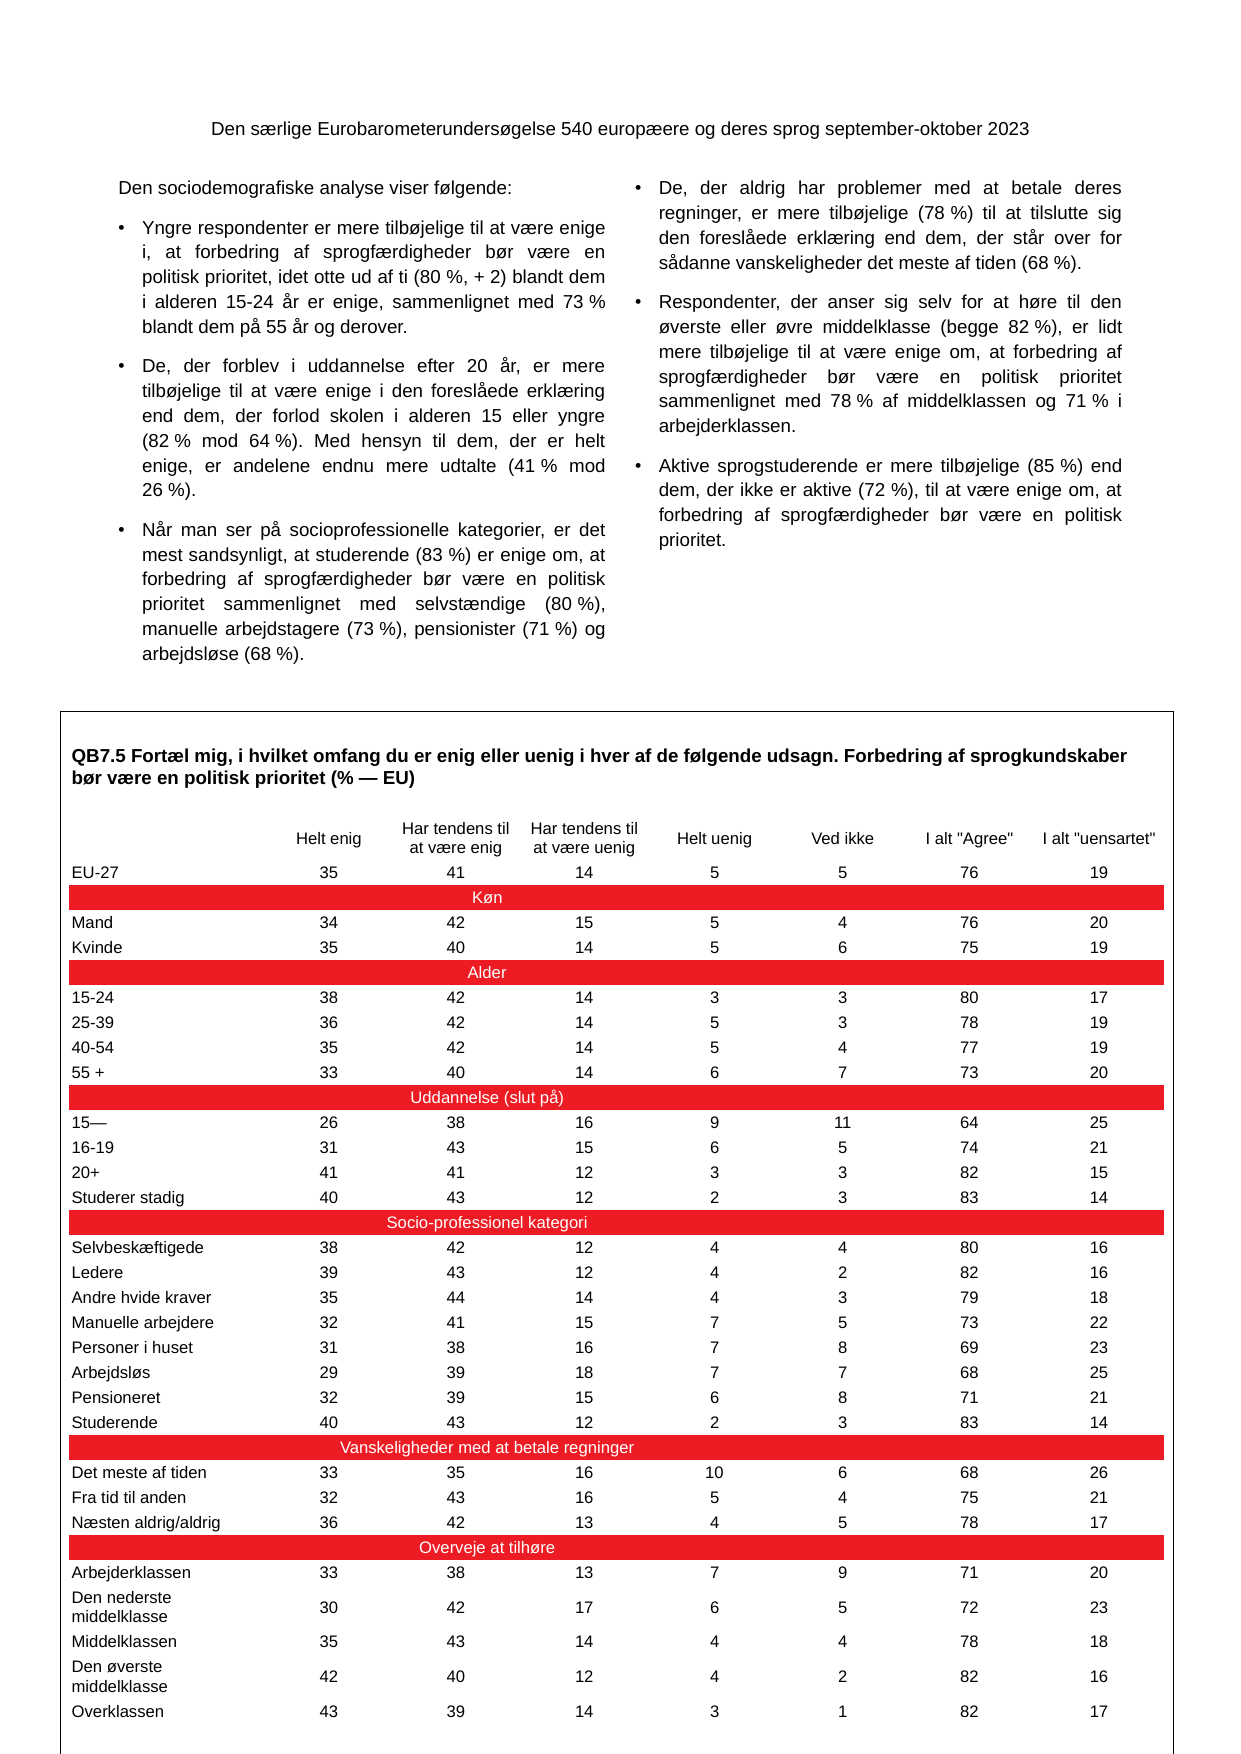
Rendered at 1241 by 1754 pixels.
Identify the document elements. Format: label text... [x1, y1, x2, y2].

table_cell 16 [519, 1460, 649, 1485]
table_cell 4 [779, 1485, 906, 1510]
table_cell 20 [1033, 910, 1164, 935]
table_cell [906, 885, 1033, 910]
table_cell 32 [265, 1485, 392, 1510]
table_cell 9 [779, 1560, 906, 1585]
table_cell 82 [906, 1699, 1033, 1723]
table_cell 74 [906, 1135, 1033, 1160]
table_cell Manuelle arbejdere [69, 1310, 265, 1335]
table_cell 35 [265, 860, 392, 885]
table_cell 68 [906, 1360, 1033, 1385]
table_cell 5 [779, 1510, 906, 1535]
table_cell 38 [265, 1235, 392, 1260]
table_cell Mand [69, 910, 265, 935]
table_cell 14 [519, 1010, 649, 1035]
table_cell 39 [392, 1385, 519, 1410]
table_cell 14 [519, 935, 649, 960]
table_cell 75 [906, 935, 1033, 960]
table_cell 40 [265, 1185, 392, 1210]
table_cell 17 [1033, 1510, 1164, 1535]
table_cell Uddannelse (slut på) [69, 1085, 906, 1110]
table_cell 31 [265, 1135, 392, 1160]
table_cell 7 [649, 1360, 779, 1385]
table_cell 78 [906, 1010, 1033, 1035]
table_cell 3 [649, 985, 779, 1010]
table_cell 41 [265, 1160, 392, 1185]
table_cell 7 [779, 1360, 906, 1385]
table_cell [519, 791, 649, 816]
table_cell 9 [649, 1110, 779, 1135]
table_cell 14 [519, 1699, 649, 1723]
table_cell 80 [906, 985, 1033, 1010]
table_cell 40 [392, 1654, 519, 1698]
table_cell 5 [649, 860, 779, 885]
table_cell 15 [519, 1135, 649, 1160]
table_cell 34 [265, 910, 392, 935]
table_cell 4 [649, 1235, 779, 1260]
table_cell [69, 791, 265, 816]
table_cell Studerende [69, 1410, 265, 1435]
table_cell Studerer stadig [69, 1185, 265, 1210]
table_cell 15 [519, 910, 649, 935]
table_cell 5 [779, 860, 906, 885]
table_cell I alt "uensartet" [1033, 816, 1164, 860]
table_cell 8 [779, 1335, 906, 1360]
table_cell 25-39 [69, 1010, 265, 1035]
table_cell 75 [906, 1485, 1033, 1510]
table_cell 40-54 [69, 1035, 265, 1060]
list De, der aldrig har problemer med at betale deres regninger, er mere tilbøjelige (78 %) til at tilslutte sig den foreslåede erklæring end dem, der står over for sådanne vanskeligheder det meste af tiden (68 %). [635, 177, 1122, 273]
list Respondenter, der anser sig selv for at høre til den øverste eller øvre middelklasse (begge 82 %), er lidt mere tilbøjelige til at være enige om, at forbedring af sprogfærdigheder bør være en politisk prioritet sammenlignet med 78 % af middelklassen og 71 % i arbejderklassen. [635, 291, 1122, 437]
table_cell 4 [779, 1035, 906, 1060]
table_cell 39 [265, 1260, 392, 1285]
table_cell 73 [906, 1060, 1033, 1085]
table_cell [1033, 960, 1164, 985]
table_cell Pensioneret [69, 1385, 265, 1410]
table_cell 41 [392, 1310, 519, 1335]
table_cell 72 [906, 1585, 1033, 1629]
table_cell 14 [519, 1285, 649, 1310]
table_cell 35 [392, 1460, 519, 1485]
table_cell 7 [649, 1560, 779, 1585]
table_cell 2 [779, 1260, 906, 1285]
table_cell 38 [392, 1110, 519, 1135]
table_cell Den nederste middelklasse [69, 1585, 265, 1629]
text Den sociodemografiske analyse viser følgende: [118, 177, 605, 199]
table_cell Selvbeskæftigede [69, 1235, 265, 1260]
table_cell Arbejderklassen [69, 1560, 265, 1585]
table_cell 15 [519, 1310, 649, 1335]
table_cell 14 [519, 1060, 649, 1085]
table_cell 17 [1033, 985, 1164, 1010]
table_cell 77 [906, 1035, 1033, 1060]
table_cell 43 [392, 1260, 519, 1285]
table_cell 78 [906, 1629, 1033, 1654]
table_cell 41 [392, 1160, 519, 1185]
table_cell 18 [519, 1360, 649, 1385]
table_cell 4 [779, 1629, 906, 1654]
table_cell [265, 791, 392, 816]
table_cell 6 [649, 1135, 779, 1160]
table_cell 4 [649, 1629, 779, 1654]
list Yngre respondenter er mere tilbøjelige til at være enige i, at forbedring af sprogfærdigheder bør være en politisk prioritet, idet otte ud af ti (80 %, + 2) blandt dem i alderen 15-24 år er enige, sammenlignet med 73 % blandt dem på 55 år og derover. [118, 216, 605, 337]
table_cell 32 [265, 1310, 392, 1335]
table_cell 17 [519, 1585, 649, 1629]
table_cell 42 [392, 1035, 519, 1060]
table_cell 16 [1033, 1654, 1164, 1698]
table_cell 76 [906, 860, 1033, 885]
table_cell 11 [779, 1110, 906, 1135]
table_cell Middelklassen [69, 1629, 265, 1654]
table_cell EU-27 [69, 860, 265, 885]
table_cell 14 [1033, 1410, 1164, 1435]
table_cell 4 [779, 910, 906, 935]
table_cell 16 [519, 1110, 649, 1135]
table_cell 6 [649, 1060, 779, 1085]
table_cell 17 [1033, 1699, 1164, 1723]
table_cell [1033, 1435, 1164, 1460]
table_cell Fra tid til anden [69, 1485, 265, 1510]
table_cell 10 [649, 1460, 779, 1485]
list De, der forblev i uddannelse efter 20 år, er mere tilbøjelige til at være enige i den foreslåede erklæring end dem, der forlod skolen i alderen 15 eller yngre (82 % mod 64 %). Med hensyn til dem, der er helt enige, er andelene endnu mere udtalte (41 % mod 26 %). [118, 355, 605, 501]
table_cell 35 [265, 1035, 392, 1060]
table_cell 4 [649, 1260, 779, 1285]
table_cell 3 [649, 1160, 779, 1185]
table_cell 55 + [69, 1060, 265, 1085]
list Aktive sprogstuderende er mere tilbøjelige (85 %) end dem, der ikke er aktive (72 %), til at være enige om, at forbedring af sprogfærdigheder bør være en politisk prioritet. [635, 454, 1122, 550]
table_cell 43 [392, 1629, 519, 1654]
table_cell 20 [1033, 1560, 1164, 1585]
table_cell 43 [392, 1485, 519, 1510]
table_cell 35 [265, 1285, 392, 1310]
table_cell 33 [265, 1460, 392, 1485]
table_cell 64 [906, 1110, 1033, 1135]
table_cell 33 [265, 1060, 392, 1085]
table_cell 30 [265, 1585, 392, 1629]
table_cell Den øverste middelklasse [69, 1654, 265, 1698]
table_cell 82 [906, 1160, 1033, 1185]
table_cell 40 [392, 1060, 519, 1085]
table_cell 12 [519, 1410, 649, 1435]
table_cell 42 [392, 1510, 519, 1535]
table_cell 14 [519, 985, 649, 1010]
table_cell Andre hvide kraver [69, 1285, 265, 1310]
table_cell 16 [519, 1335, 649, 1360]
table_cell Overklassen [69, 1699, 265, 1723]
table_cell 7 [649, 1310, 779, 1335]
table_cell 19 [1033, 1035, 1164, 1060]
table_cell 38 [392, 1335, 519, 1360]
table_cell [906, 1435, 1033, 1460]
table_cell 5 [649, 1485, 779, 1510]
table_cell Personer i huset [69, 1335, 265, 1360]
table_cell Har tendens til at være uenig [519, 816, 649, 860]
table_cell 6 [779, 1460, 906, 1485]
table_cell 39 [392, 1360, 519, 1385]
table_cell [906, 960, 1033, 985]
table_cell 25 [1033, 1360, 1164, 1385]
table_cell 6 [779, 935, 906, 960]
table_cell 4 [649, 1510, 779, 1535]
table_cell Helt uenig [649, 816, 779, 860]
table_cell 18 [1033, 1285, 1164, 1310]
table_cell 23 [1033, 1335, 1164, 1360]
table_cell 79 [906, 1285, 1033, 1310]
table_cell 20+ [69, 1160, 265, 1185]
table_cell 13 [519, 1510, 649, 1535]
table_header QB7.5 Fortæl mig, i hvilket omfang du er enig eller uenig i hver af de følgende udsagn. Forbedring af sprogkundskaber bør være en politisk prioritet (% — EU) [69, 742, 1164, 791]
table_cell [906, 1535, 1033, 1560]
table_cell 15 [1033, 1160, 1164, 1185]
table_cell 12 [519, 1654, 649, 1698]
table_cell 20 [1033, 1060, 1164, 1085]
table_cell 12 [519, 1260, 649, 1285]
table_cell 41 [392, 860, 519, 885]
table_cell 1 [779, 1699, 906, 1723]
table_cell 25 [1033, 1110, 1164, 1135]
table_cell 5 [779, 1135, 906, 1160]
table_cell 19 [1033, 860, 1164, 885]
table_cell [779, 791, 906, 816]
table_cell 6 [649, 1585, 779, 1629]
table_cell 18 [1033, 1629, 1164, 1654]
table_cell Ledere [69, 1260, 265, 1285]
table_cell 42 [392, 1010, 519, 1035]
table_cell 4 [779, 1235, 906, 1260]
table_cell 32 [265, 1385, 392, 1410]
table_cell 33 [265, 1560, 392, 1585]
table_cell 14 [519, 1035, 649, 1060]
table_cell Vanskeligheder med at betale regninger [69, 1435, 906, 1460]
table_cell 38 [265, 985, 392, 1010]
table_cell 7 [649, 1335, 779, 1360]
list Når man ser på socioprofessionelle kategorier, er det mest sandsynligt, at studerende (83 %) er enige om, at forbedring af sprogfærdigheder bør være en politisk prioritet sammenlignet med selvstændige (80 %), manuelle arbejdstagere (73 %), pensionister (71 %) og arbejdsløse (68 %). [118, 518, 605, 664]
table_cell 6 [649, 1385, 779, 1410]
table_cell [1033, 885, 1164, 910]
table_cell Arbejdsløs [69, 1360, 265, 1385]
table_cell 2 [649, 1410, 779, 1435]
table_cell 43 [392, 1135, 519, 1160]
table_cell [1033, 791, 1164, 816]
table_cell 42 [392, 910, 519, 935]
table_cell 83 [906, 1410, 1033, 1435]
table_cell 42 [265, 1654, 392, 1698]
table_cell Kvinde [69, 935, 265, 960]
table_cell 21 [1033, 1385, 1164, 1410]
table_cell 44 [392, 1285, 519, 1310]
table_cell 22 [1033, 1310, 1164, 1335]
table_cell Alder [69, 960, 906, 985]
table_cell [1033, 1535, 1164, 1560]
table_cell 36 [265, 1010, 392, 1035]
table_cell 12 [519, 1160, 649, 1185]
table_cell 21 [1033, 1135, 1164, 1160]
table_cell Overveje at tilhøre [69, 1535, 906, 1560]
table_cell 4 [649, 1654, 779, 1698]
table_cell [906, 1210, 1033, 1235]
table_cell 4 [649, 1285, 779, 1310]
table_cell 42 [392, 985, 519, 1010]
table_cell 16 [1033, 1260, 1164, 1285]
table_cell 14 [519, 1629, 649, 1654]
table_cell 2 [649, 1185, 779, 1210]
table_cell 3 [779, 1010, 906, 1035]
table_cell 16 [519, 1485, 649, 1510]
table_cell Socio-professionel kategori [69, 1210, 906, 1235]
table_cell Helt enig [265, 816, 392, 860]
table_cell 38 [392, 1560, 519, 1585]
table_cell [906, 791, 1033, 816]
table_cell 7 [779, 1060, 906, 1085]
table_cell 15-24 [69, 985, 265, 1010]
table_cell 3 [649, 1699, 779, 1723]
table_cell 19 [1033, 1010, 1164, 1035]
table_cell 26 [265, 1110, 392, 1135]
table_cell [906, 1085, 1033, 1110]
table_cell 36 [265, 1510, 392, 1535]
table_cell 71 [906, 1385, 1033, 1410]
table_cell 82 [906, 1260, 1033, 1285]
table_cell Næsten aldrig/aldrig [69, 1510, 265, 1535]
table_cell 43 [265, 1699, 392, 1723]
table_cell 35 [265, 1629, 392, 1654]
table_cell Køn [69, 885, 906, 910]
table_cell 43 [392, 1185, 519, 1210]
table_cell 19 [1033, 935, 1164, 960]
table_cell 3 [779, 985, 906, 1010]
table_cell Har tendens til at være enig [392, 816, 519, 860]
table_cell 8 [779, 1385, 906, 1410]
table_cell 13 [519, 1560, 649, 1585]
table_cell 5 [649, 1010, 779, 1035]
table_cell [649, 791, 779, 816]
table_cell 12 [519, 1235, 649, 1260]
table_cell 35 [265, 935, 392, 960]
table_cell 26 [1033, 1460, 1164, 1485]
table_cell 3 [779, 1410, 906, 1435]
table_cell 16 [1033, 1235, 1164, 1260]
table_cell 12 [519, 1185, 649, 1210]
table_cell 40 [265, 1410, 392, 1435]
table_cell 21 [1033, 1485, 1164, 1510]
table_cell 78 [906, 1510, 1033, 1535]
table_cell 82 [906, 1654, 1033, 1698]
table_cell 5 [649, 1035, 779, 1060]
table_cell I alt "Agree" [906, 816, 1033, 860]
table_cell 43 [392, 1410, 519, 1435]
table_cell 5 [779, 1585, 906, 1629]
table_cell [392, 791, 519, 816]
table_cell 40 [392, 935, 519, 960]
table_cell 14 [1033, 1185, 1164, 1210]
table_cell 42 [392, 1585, 519, 1629]
table_cell 68 [906, 1460, 1033, 1485]
table_cell 5 [779, 1310, 906, 1335]
table_cell 73 [906, 1310, 1033, 1335]
table_cell 71 [906, 1560, 1033, 1585]
table_cell 80 [906, 1235, 1033, 1260]
table_cell 2 [779, 1654, 906, 1698]
table_cell 3 [779, 1160, 906, 1185]
table_cell 5 [649, 935, 779, 960]
table_cell 29 [265, 1360, 392, 1385]
table_cell 39 [392, 1699, 519, 1723]
table_cell 3 [779, 1185, 906, 1210]
table_cell 31 [265, 1335, 392, 1360]
table_cell 14 [519, 860, 649, 885]
table_cell [1033, 1210, 1164, 1235]
table_cell 5 [649, 910, 779, 935]
table_cell 69 [906, 1335, 1033, 1360]
table_cell Ved ikke [779, 816, 906, 860]
table_cell [69, 816, 265, 860]
table_cell 15— [69, 1110, 265, 1135]
table_cell Det meste af tiden [69, 1460, 265, 1485]
table_cell [1033, 1085, 1164, 1110]
table_cell 42 [392, 1235, 519, 1260]
table_cell 76 [906, 910, 1033, 935]
table_cell 83 [906, 1185, 1033, 1210]
table_cell 3 [779, 1285, 906, 1310]
table_cell 15 [519, 1385, 649, 1410]
table_cell 16-19 [69, 1135, 265, 1160]
table_cell 23 [1033, 1585, 1164, 1629]
